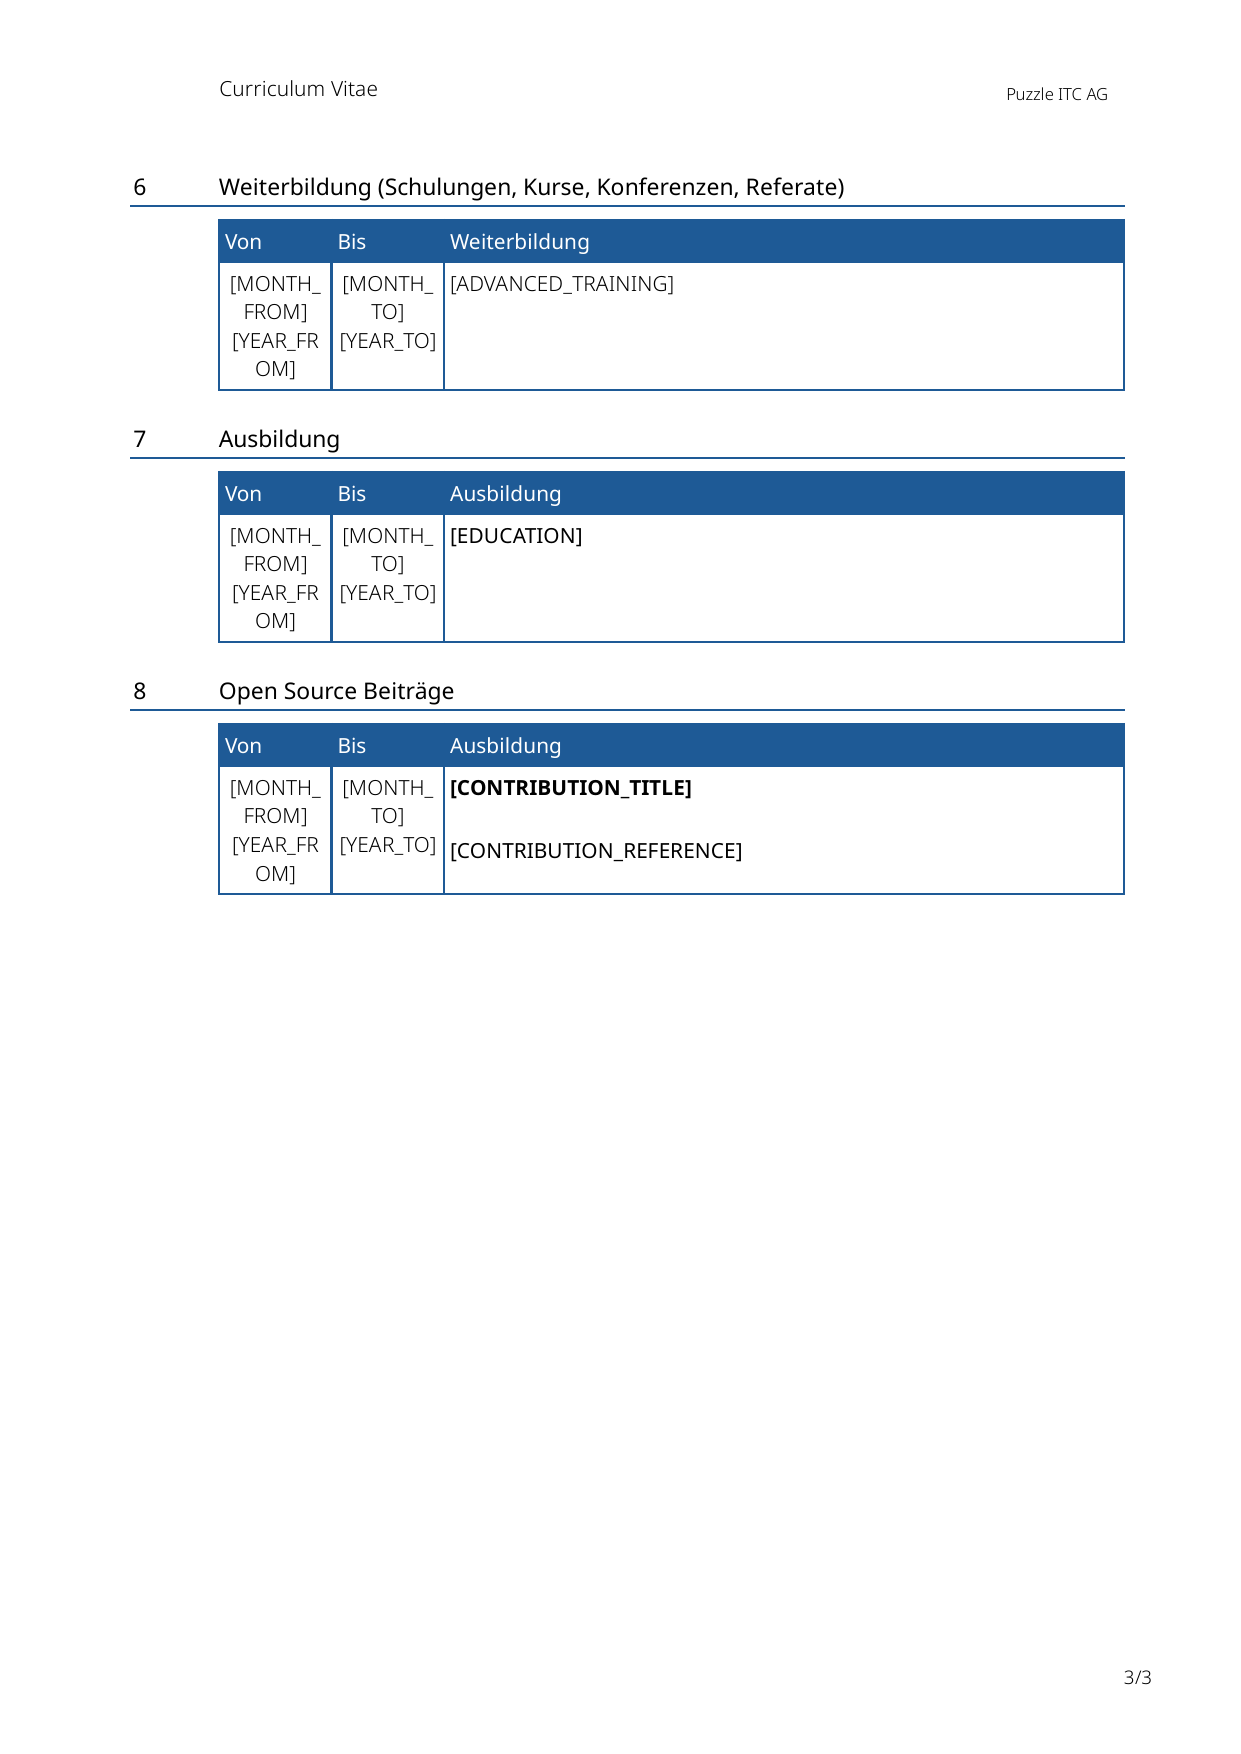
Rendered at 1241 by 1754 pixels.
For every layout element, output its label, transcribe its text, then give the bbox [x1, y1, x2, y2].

table_cell [CONTRIBUTION_TITLE] [CONTRIBUTION_REFERENCE] [445, 767, 1123, 893]
subtitle Ausbildung [130, 420, 1125, 457]
table_header Von [220, 725, 330, 765]
table_header Bis [333, 725, 443, 765]
subtitle Open Source Beiträge [130, 672, 1125, 709]
table_cell [MONTH_FROM][YEAR_FROM] [220, 767, 330, 893]
table_header Weiterbildung [445, 221, 1123, 261]
table_cell [EDUCATION] [445, 515, 1123, 641]
table_header Ausbildung [445, 473, 1123, 513]
table_header Von [220, 221, 330, 261]
table_cell [ADVANCED_TRAINING] [445, 263, 1123, 388]
table_cell [MONTH_TO][YEAR_TO] [333, 515, 443, 641]
table_cell [MONTH_TO][YEAR_TO] [333, 767, 443, 893]
table_cell [MONTH_FROM][YEAR_FROM] [220, 515, 330, 641]
table_header Bis [333, 473, 443, 513]
table_cell [MONTH_TO][YEAR_TO] [333, 263, 443, 388]
table_cell [MONTH_FROM][YEAR_FROM] [220, 263, 330, 388]
table_header Bis [333, 221, 443, 261]
table_header Von [220, 473, 330, 513]
table_header Ausbildung [445, 725, 1123, 765]
subtitle Weiterbildung (Schulungen, Kurse, Konferenzen, Referate) [130, 168, 1125, 205]
